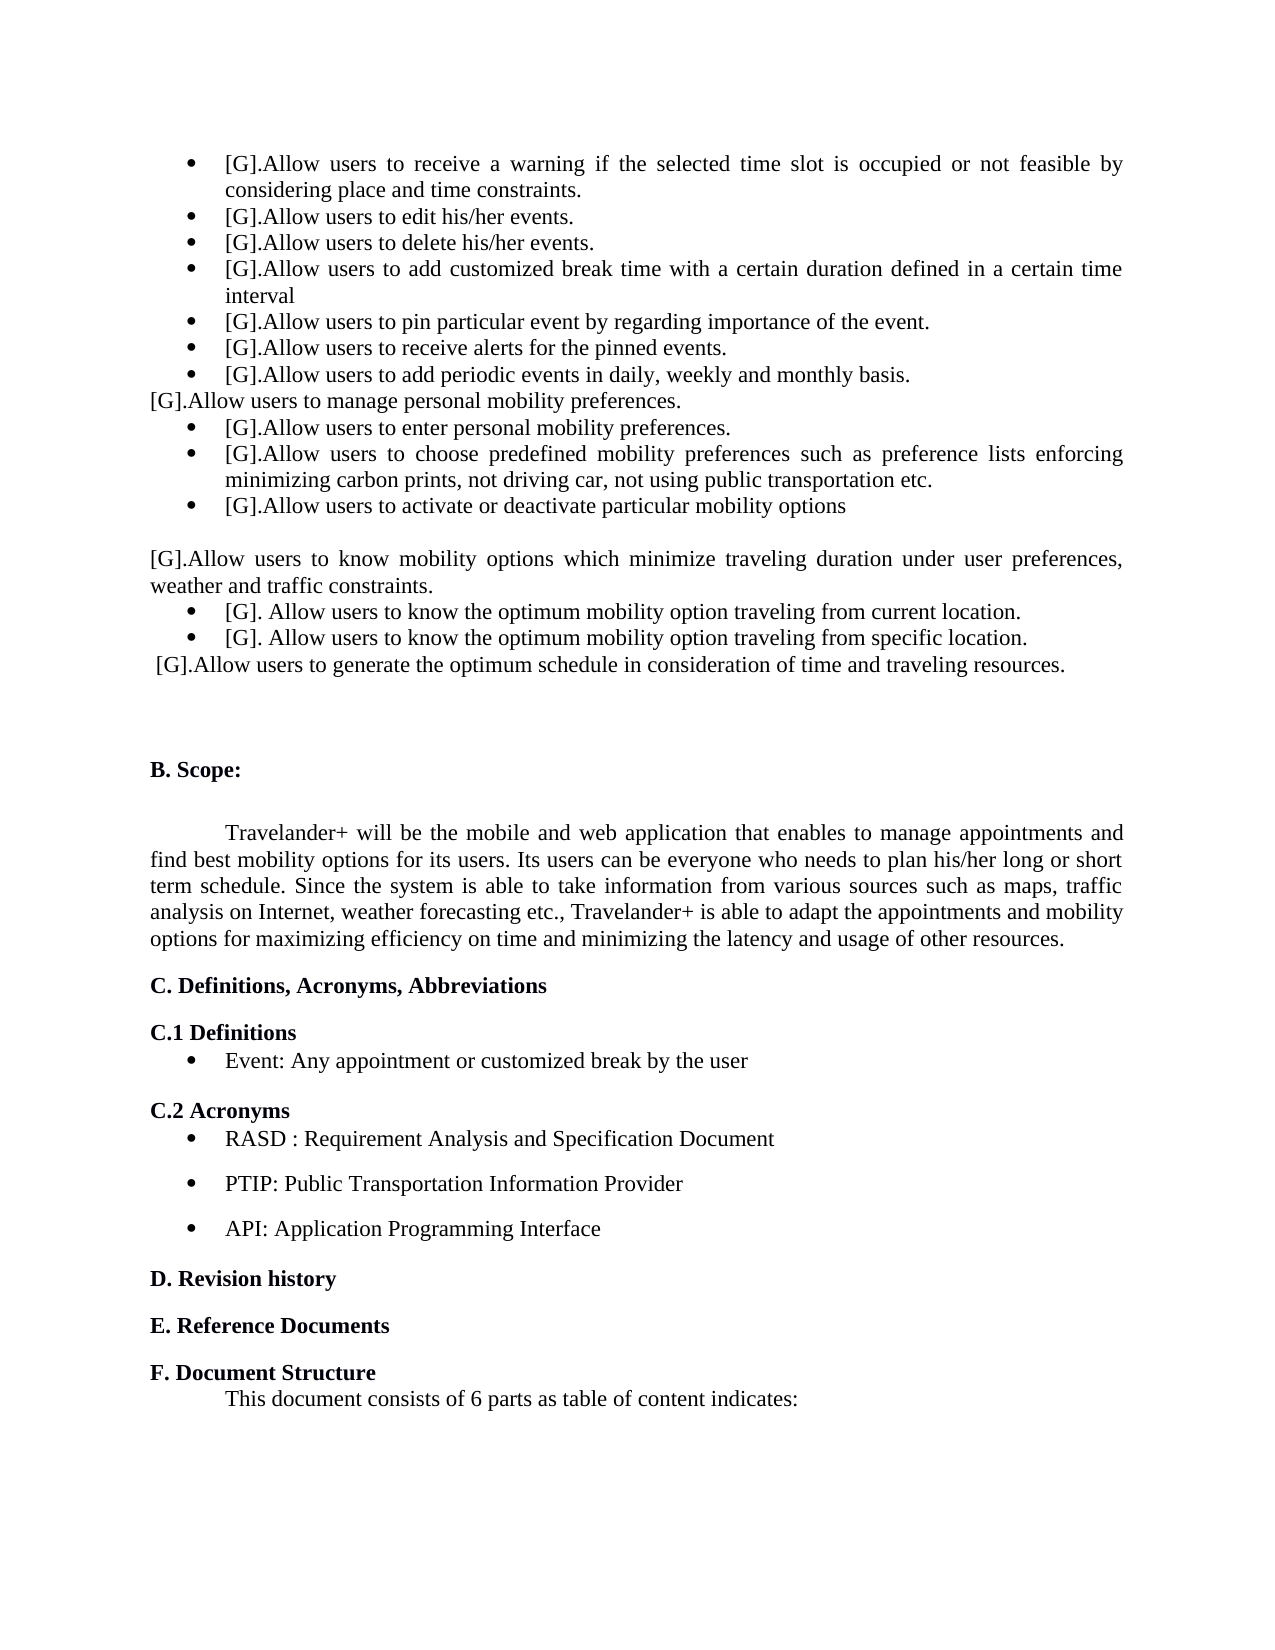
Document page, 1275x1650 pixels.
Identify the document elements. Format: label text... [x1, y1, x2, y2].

subtitle C.2 Acronyms [150, 1097, 1125, 1123]
list [G].Allow users to delete his/her events. [187, 229, 1125, 255]
subtitle C.1 Definitions [150, 1019, 1125, 1046]
list [G].Allow users to add customized break time with a certain duration defined in a certain time interval [187, 255, 1125, 308]
list PTIP: Public Transportation Information Provider [187, 1170, 1125, 1197]
list [G]. Allow users to know the optimum mobility option traveling from current location. [187, 598, 1125, 624]
text [G].Allow users to generate the optimum schedule in consideration of time and traveling resources. [150, 651, 1125, 677]
list [G].Allow users to receive a warning if the selected time slot is occupied or not feasible by considering place and time constraints. [187, 150, 1125, 203]
list [G].Allow users to pin particular event by regarding importance of the event. [187, 308, 1125, 334]
text This document consists of 6 parts as table of content indicates: [150, 1386, 1125, 1412]
list [G]. Allow users to know the optimum mobility option traveling from specific location. [187, 624, 1125, 651]
subtitle C. Definitions, Acronyms, Abbreviations [150, 972, 1125, 998]
list [G].Allow users to edit his/her events. [187, 203, 1125, 229]
text [G].Allow users to know mobility options which minimize traveling duration under user preferences, weather and traffic constraints. [150, 545, 1125, 598]
list [G].Allow users to activate or deactivate particular mobility options [187, 493, 1125, 519]
list [G].Allow users to enter personal mobility preferences. [187, 413, 1125, 440]
list RASD : Requirement Analysis and Specification Document [187, 1125, 1125, 1152]
text B. Scope: [150, 756, 1125, 782]
subtitle D. Revision history [150, 1265, 1125, 1291]
text Travelander+ will be the mobile and web application that enables to manage appointments and find best mobility options for its users. Its users can be everyone who needs to plan his/her long or short term schedule. Since the system is able to take information from various sources such as maps, traffic analysis on Internet, weather forecasting etc., Travelander+ is able to adapt the appointments and mobility options for maximizing efficiency on time and minimizing the latency and usage of other resources. [150, 819, 1125, 951]
subtitle F. Document Structure [150, 1359, 1125, 1386]
list [G].Allow users to receive alerts for the pinned events. [187, 334, 1125, 361]
list API: Application Programming Interface [187, 1216, 1125, 1242]
subtitle E. Reference Documents [150, 1312, 1125, 1338]
list [G].Allow users to choose predefined mobility preferences such as preference lists enforcing minimizing carbon prints, not driving car, not using public transportation etc. [187, 440, 1125, 493]
list Event: Any appointment or customized break by the user [187, 1048, 1125, 1074]
text [G].Allow users to manage personal mobility preferences. [150, 387, 1125, 413]
list [G].Allow users to add periodic events in daily, weekly and monthly basis. [187, 361, 1125, 387]
